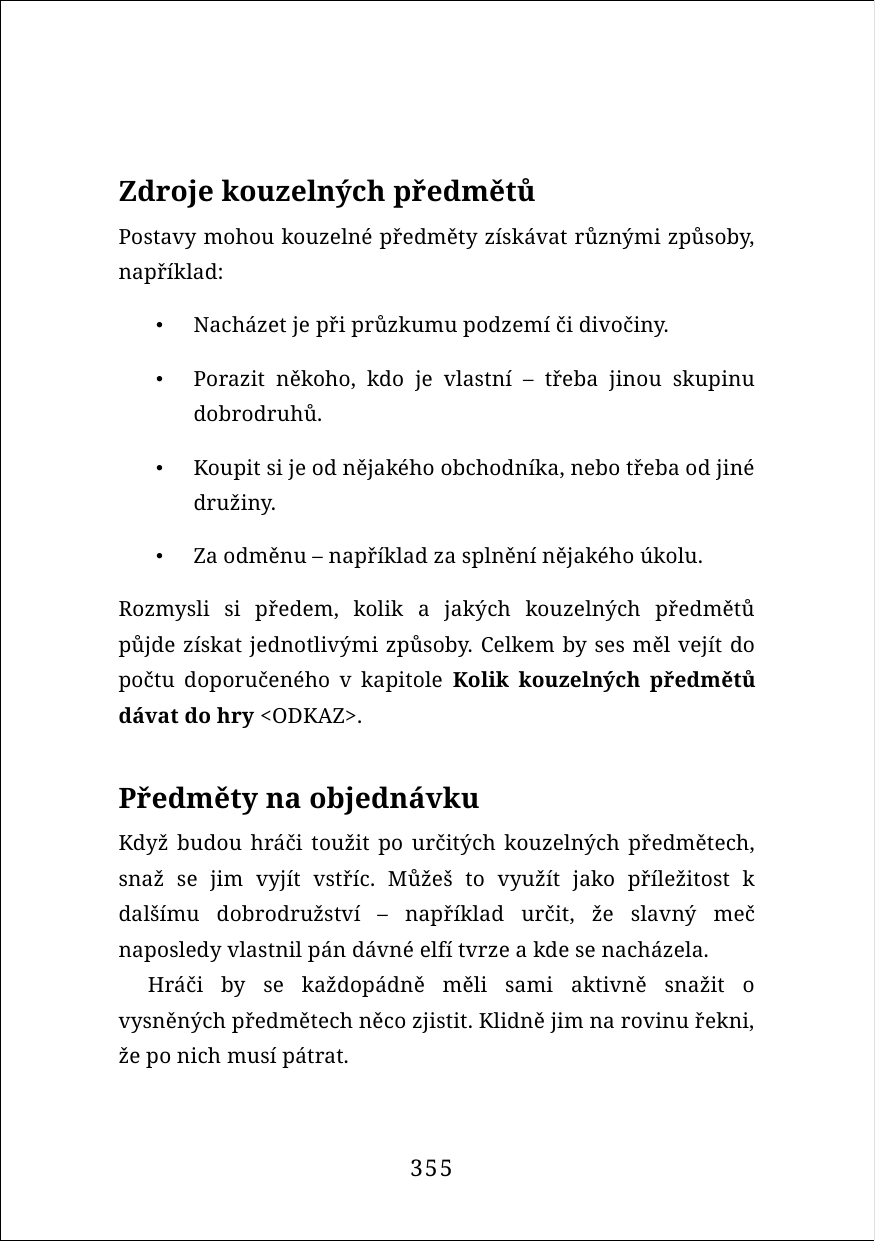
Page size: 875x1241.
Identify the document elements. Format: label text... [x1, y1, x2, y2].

text Rozmysli si předem, kolik a jakých kouzelných předmětů půjde získat jednotlivými způsoby. Celkem by ses měl vejít do počtu doporučeného v kapitole Kolik kouzelných předmětů dávat do hry <ODKAZ>. [118, 594, 756, 729]
text Když budou hráči toužit po určitých kouzelných předmětech, snaž se jim vyjít vstříc. Můžeš to využít jako příležitost k dalšímu dobrodružství – například určit, že slavný meč naposledy vlastnil pán dávné elfí tvrze a kde se nacházela. Hráči by se každopádně měli sami aktivně snažit o vysněných předmětech něco zjistit. Klidně jim na rovinu řekni, že po nich musí pátrat. [118, 828, 756, 1070]
list Nacházet je při průzkumu podzemí či divočiny. [156, 311, 756, 339]
list Za odměnu – například za splnění nějakého úkolu. [156, 541, 756, 570]
subtitle Předměty na objednávku [118, 778, 756, 816]
list Porazit někoho, kdo je vlastní – třeba jinou skupinu dobrodruhů. [156, 364, 756, 428]
list Koupit si je od nějakého obchodníka, nebo třeba od jiné družiny. [156, 453, 756, 517]
subtitle Zdroje kouzelných předmětů [118, 172, 756, 210]
text Postavy mohou kouzelné předměty získávat různými způsoby, například: [118, 222, 756, 286]
